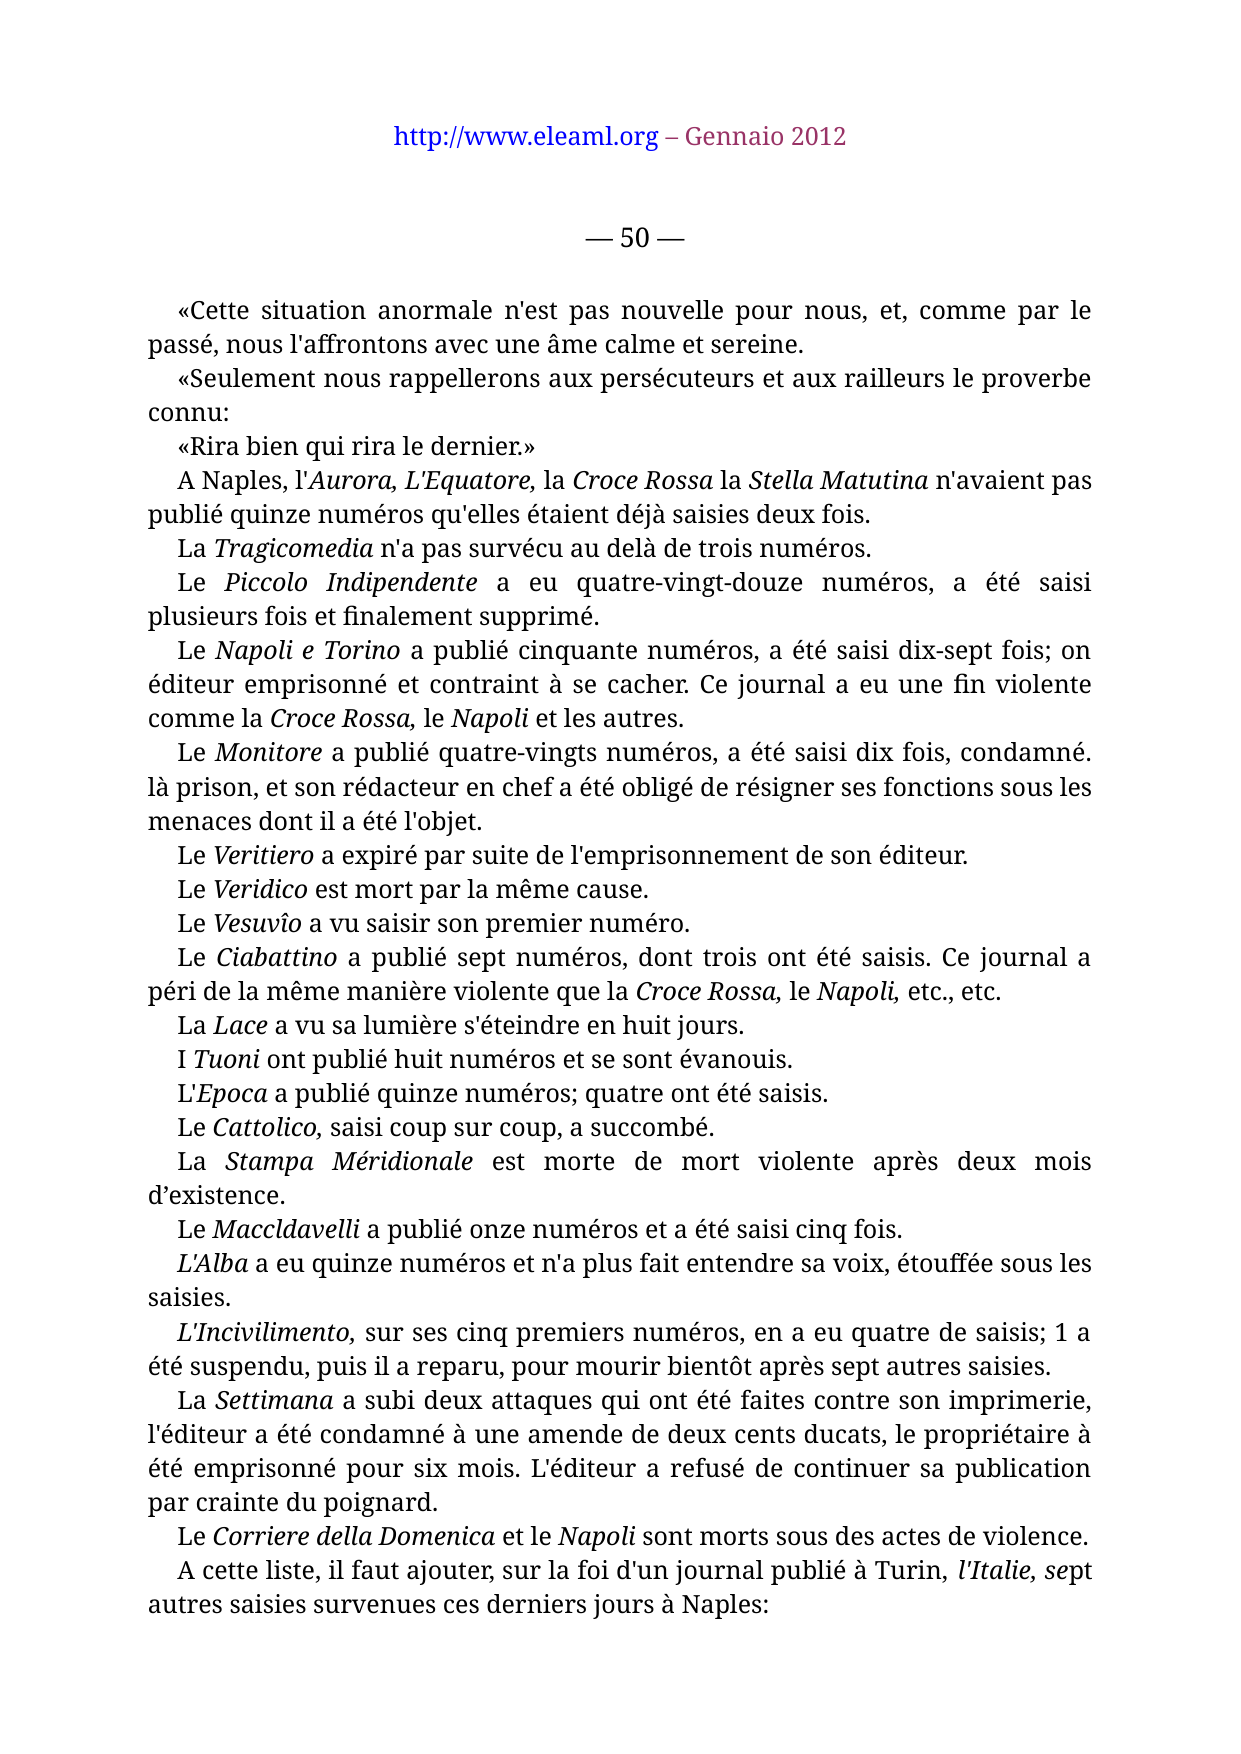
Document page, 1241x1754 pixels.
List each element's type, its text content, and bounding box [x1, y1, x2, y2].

text Le Cattolico, saisi coup sur coup, a succombé. [148, 1110, 1093, 1144]
text Le Monitore a publié quatre-vingts numéros, a été saisi dix fois, condamné. là prison, et son rédacteur en chef a été obligé de résigner ses fonctions sous les menaces dont il a été l'objet. [148, 735, 1093, 837]
text I Tuoni ont publié huit numéros et se sont évanouis. [148, 1042, 1093, 1076]
text Le Veridico est mort par la même cause. [148, 871, 1093, 905]
text La Stampa Méridionale est morte de mort violente après deux mois d’existence. [148, 1144, 1093, 1212]
text Le Piccolo Indipendente a eu quatre-vingt-douze numéros, a été saisi plusieurs fois et finalement supprimé. [148, 565, 1093, 633]
text Le Napoli e Torino a publié cinquante numéros, a été saisi dix-sept fois; on éditeur emprisonné et contraint à se cacher. Ce journal a eu une fin violente comme la Croce Rossa, le Napoli et les autres. [148, 633, 1093, 735]
text Le Maccldavelli a publié onze numéros et a été saisi cinq fois. [148, 1212, 1093, 1246]
text Le Veritiero a expiré par suite de l'emprisonnement de son éditeur. [148, 837, 1093, 871]
text «Cette situation anormale n'est pas nouvelle pour nous, et, comme par le passé, nous l'affrontons avec une âme calme et sereine. [148, 292, 1093, 360]
text La Settimana a subi deux attaques qui ont été faites contre son imprimerie, l'éditeur a été condamné à une amende de deux cents ducats, le propriétaire à été emprisonné pour six mois. L'éditeur a refusé de continuer sa publication par crainte du poignard. [148, 1382, 1093, 1518]
text A cette liste, il faut ajouter, sur la foi d'un journal publié à Turin, l'Italie, sept autres saisies survenues ces derniers jours à Naples: [148, 1553, 1093, 1621]
text L'Alba a eu quinze numéros et n'a plus fait entendre sa voix, étouffée sous les saisies. [148, 1246, 1093, 1314]
text Le Corriere della Domenica et le Napoli sont morts sous des actes de violence. [148, 1518, 1093, 1553]
text La Lace a vu sa lumière s'éteindre en huit jours. [148, 1008, 1093, 1042]
text Le Ciabattino a publié sept numéros, dont trois ont été saisis. Ce journal a péri de la même manière violente que la Croce Rossa, le Napoli, etc., etc. [148, 939, 1093, 1008]
text L'Incivilimento, sur ses cinq premiers numéros, en a eu quatre de saisis; 1 a été suspendu, puis il a reparu, pour mourir bientôt après sept autres saisies. [148, 1314, 1093, 1382]
text A Naples, l'Aurora, L'Equatore, la Croce Rossa la Stella Matutina n'avaient pas publié quinze numéros qu'elles étaient déjà saisies deux fois. [148, 463, 1093, 531]
text «Seulement nous rappellerons aux persécuteurs et aux railleurs le proverbe connu: [148, 360, 1093, 428]
text Le Vesuvîo a vu saisir son premier numéro. [148, 905, 1093, 939]
text L'Epoca a publié quinze numéros; quatre ont été saisis. [148, 1076, 1093, 1110]
text «Rira bien qui rira le dernier.» [148, 428, 1093, 463]
text La Tragicomedia n'a pas survécu au delà de trois numéros. [148, 531, 1093, 565]
text — 50 — [148, 218, 1093, 255]
